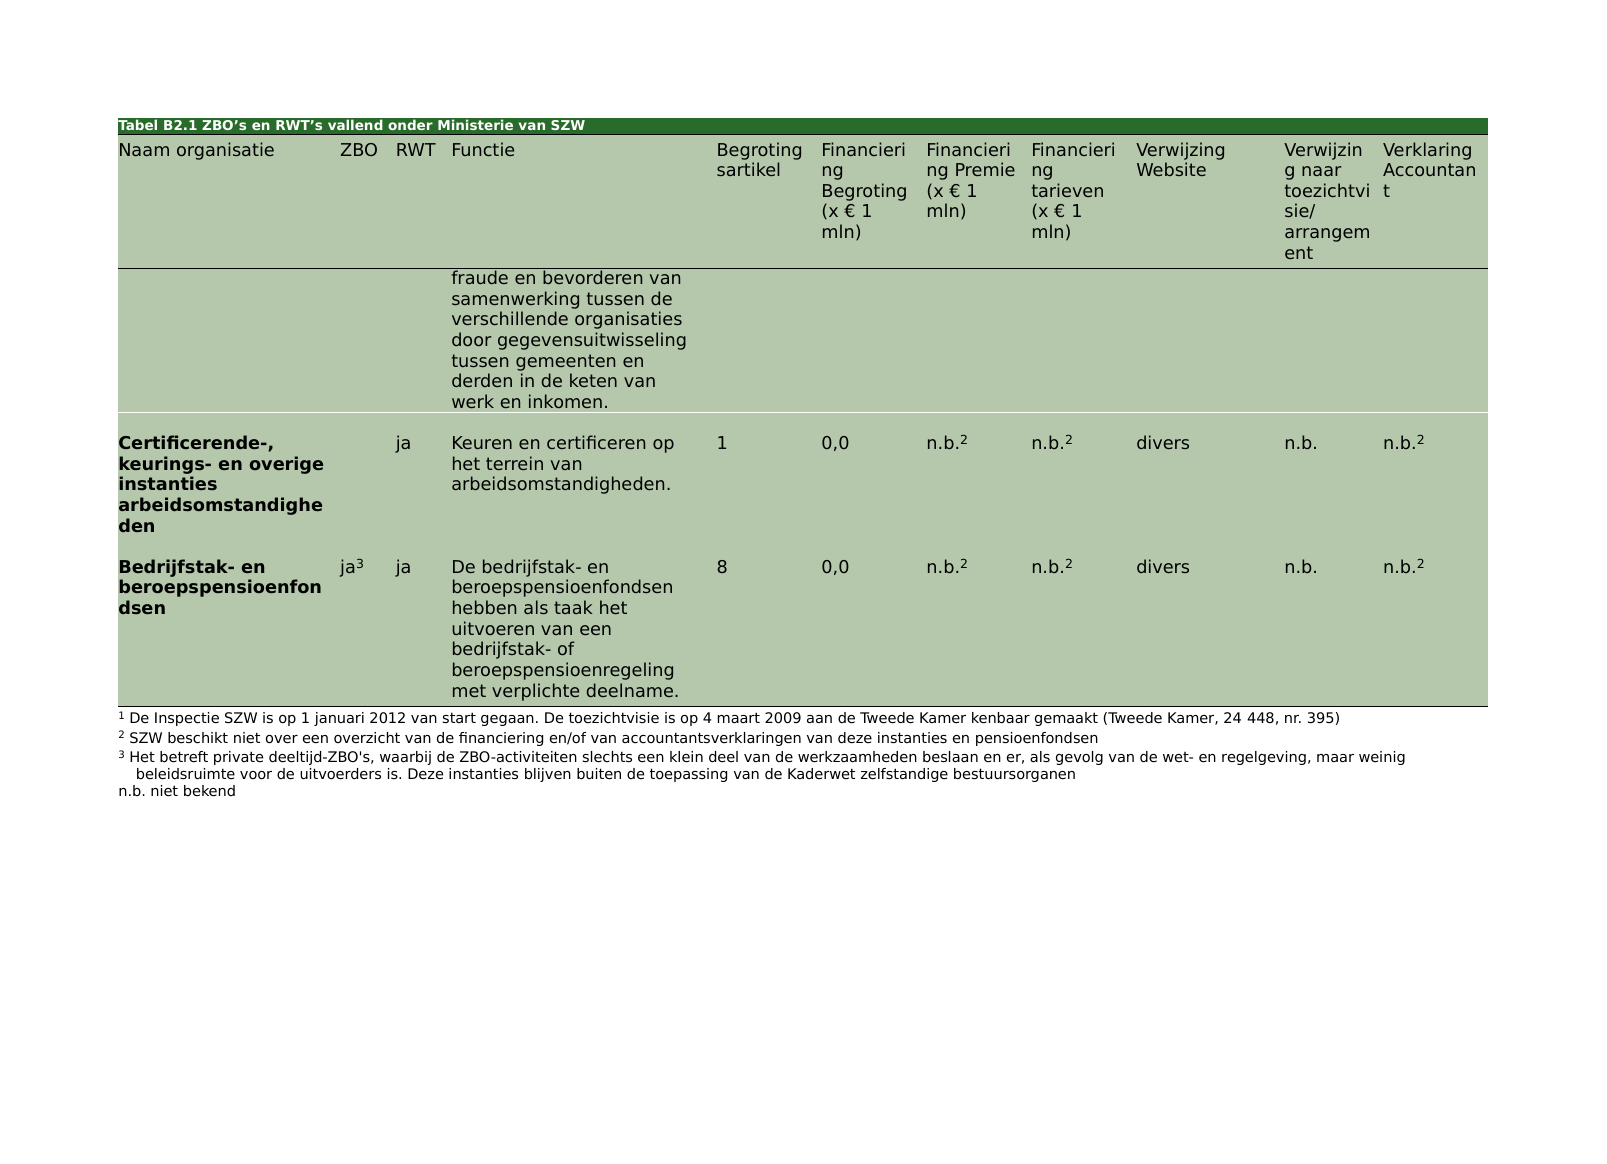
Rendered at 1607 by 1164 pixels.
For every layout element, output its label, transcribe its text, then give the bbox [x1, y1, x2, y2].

table_cell 1 De Inspectie SZW is op 1 januari 2012 van start gegaan. De toezichtvisie is op 4 maart 2009 aan de Tweede Kamer kenbaar gemaakt (Tweede Kamer, 24 448, nr. 395) 2 SZW beschikt niet over een overzicht van de financiering en/of van accountantsverklaringen van deze instanties en pensioenfondsen 3 Het betreft private deeltijd-ZBO's, waarbij de ZBO-activiteiten slechts een klein deel van de werkzaamheden beslaan en er, als gevolg van de wet- en regelgeving, maar weinig beleidsruimte voor de uitvoerders is. Deze instanties blijven buiten de toepassing van de Kaderwet zelfstandige bestuursorganen n.b. niet bekend [118, 707, 1488, 800]
table_cell De bedrijfstak- en beroepspensioenfondsen hebben als taak het uitvoeren van een bedrijfstak- of beroepspensioenregeling met verplichte deelname. [445, 557, 710, 706]
table_cell Verwijzing naar toezichtvisie/ arrangement [1278, 135, 1377, 268]
table_cell [1278, 536, 1377, 557]
table_cell Financiering tarieven (x € 1 mln) [1025, 135, 1130, 268]
table_cell Verklaring Accountant [1377, 135, 1488, 268]
table_cell ja [390, 557, 445, 706]
table_cell [334, 536, 389, 557]
table_cell [1025, 536, 1130, 557]
table_cell [334, 269, 389, 412]
table_cell n.b.2 [1025, 557, 1130, 706]
table_cell 0,0 [815, 433, 920, 536]
table_cell [1278, 269, 1377, 412]
table_cell [1130, 536, 1278, 557]
table_cell Naam organisatie [118, 135, 334, 268]
table_cell [390, 413, 445, 433]
table_cell n.b.2 [1377, 557, 1488, 706]
table_cell ja3 [334, 557, 389, 706]
table_cell n.b. [1278, 433, 1377, 536]
table_cell Verwijzing Website [1130, 135, 1278, 268]
table_cell 0,0 [815, 557, 920, 706]
table_cell Financiering Begroting (x € 1 mln) [815, 135, 920, 268]
table_cell [1377, 269, 1488, 412]
table_cell [710, 269, 815, 412]
table_cell [1377, 536, 1488, 557]
table_cell Keuren en certificeren op het terrein van arbeidsomstandigheden. [445, 433, 710, 536]
table_cell Financiering Premie (x € 1 mln) [920, 135, 1025, 268]
table_cell [1130, 413, 1278, 433]
table_cell [710, 413, 815, 433]
table_cell [390, 536, 445, 557]
table_header Tabel B2.1 ZBO’s en RWT’s vallend onder Ministerie van SZW [118, 118, 1488, 134]
table_cell divers [1130, 433, 1278, 536]
table_cell ja [390, 433, 445, 536]
table_cell [334, 413, 389, 433]
table_cell n.b. [1278, 557, 1377, 706]
table_cell [710, 536, 815, 557]
table_cell Bedrijfstak- en beroepspensioenfondsen [118, 557, 334, 706]
table_cell [920, 269, 1025, 412]
table_cell [118, 413, 334, 433]
table_cell [815, 413, 920, 433]
table_cell [920, 536, 1025, 557]
table_cell 1 [710, 433, 815, 536]
table_cell 8 [710, 557, 815, 706]
table_cell [118, 536, 334, 557]
table_cell [334, 433, 389, 536]
table_cell fraude en bevorderen van samenwerking tussen de verschillende organisaties door gegevensuitwisseling tussen gemeenten en derden in de keten van werk en inkomen. [445, 269, 710, 412]
table_cell Functie [445, 135, 710, 268]
table_cell divers [1130, 557, 1278, 706]
table_cell [920, 413, 1025, 433]
table_cell ZBO [334, 135, 389, 268]
table_cell n.b.2 [1025, 433, 1130, 536]
table_cell n.b.2 [920, 433, 1025, 536]
table_cell [445, 413, 710, 433]
table_cell [815, 269, 920, 412]
table_cell [445, 536, 710, 557]
table_cell Certificerende-, keurings- en overige instanties arbeidsomstandigheden [118, 433, 334, 536]
table_cell [390, 269, 445, 412]
table_cell n.b.2 [920, 557, 1025, 706]
table_cell [1130, 269, 1278, 412]
table_cell RWT [390, 135, 445, 268]
table_cell Begrotingsartikel [710, 135, 815, 268]
table_cell [118, 269, 334, 412]
table_cell [1377, 413, 1488, 433]
table_cell [815, 536, 920, 557]
table_cell [1278, 413, 1377, 433]
table_cell [1025, 269, 1130, 412]
table_cell n.b.2 [1377, 433, 1488, 536]
table_cell [1025, 413, 1130, 433]
